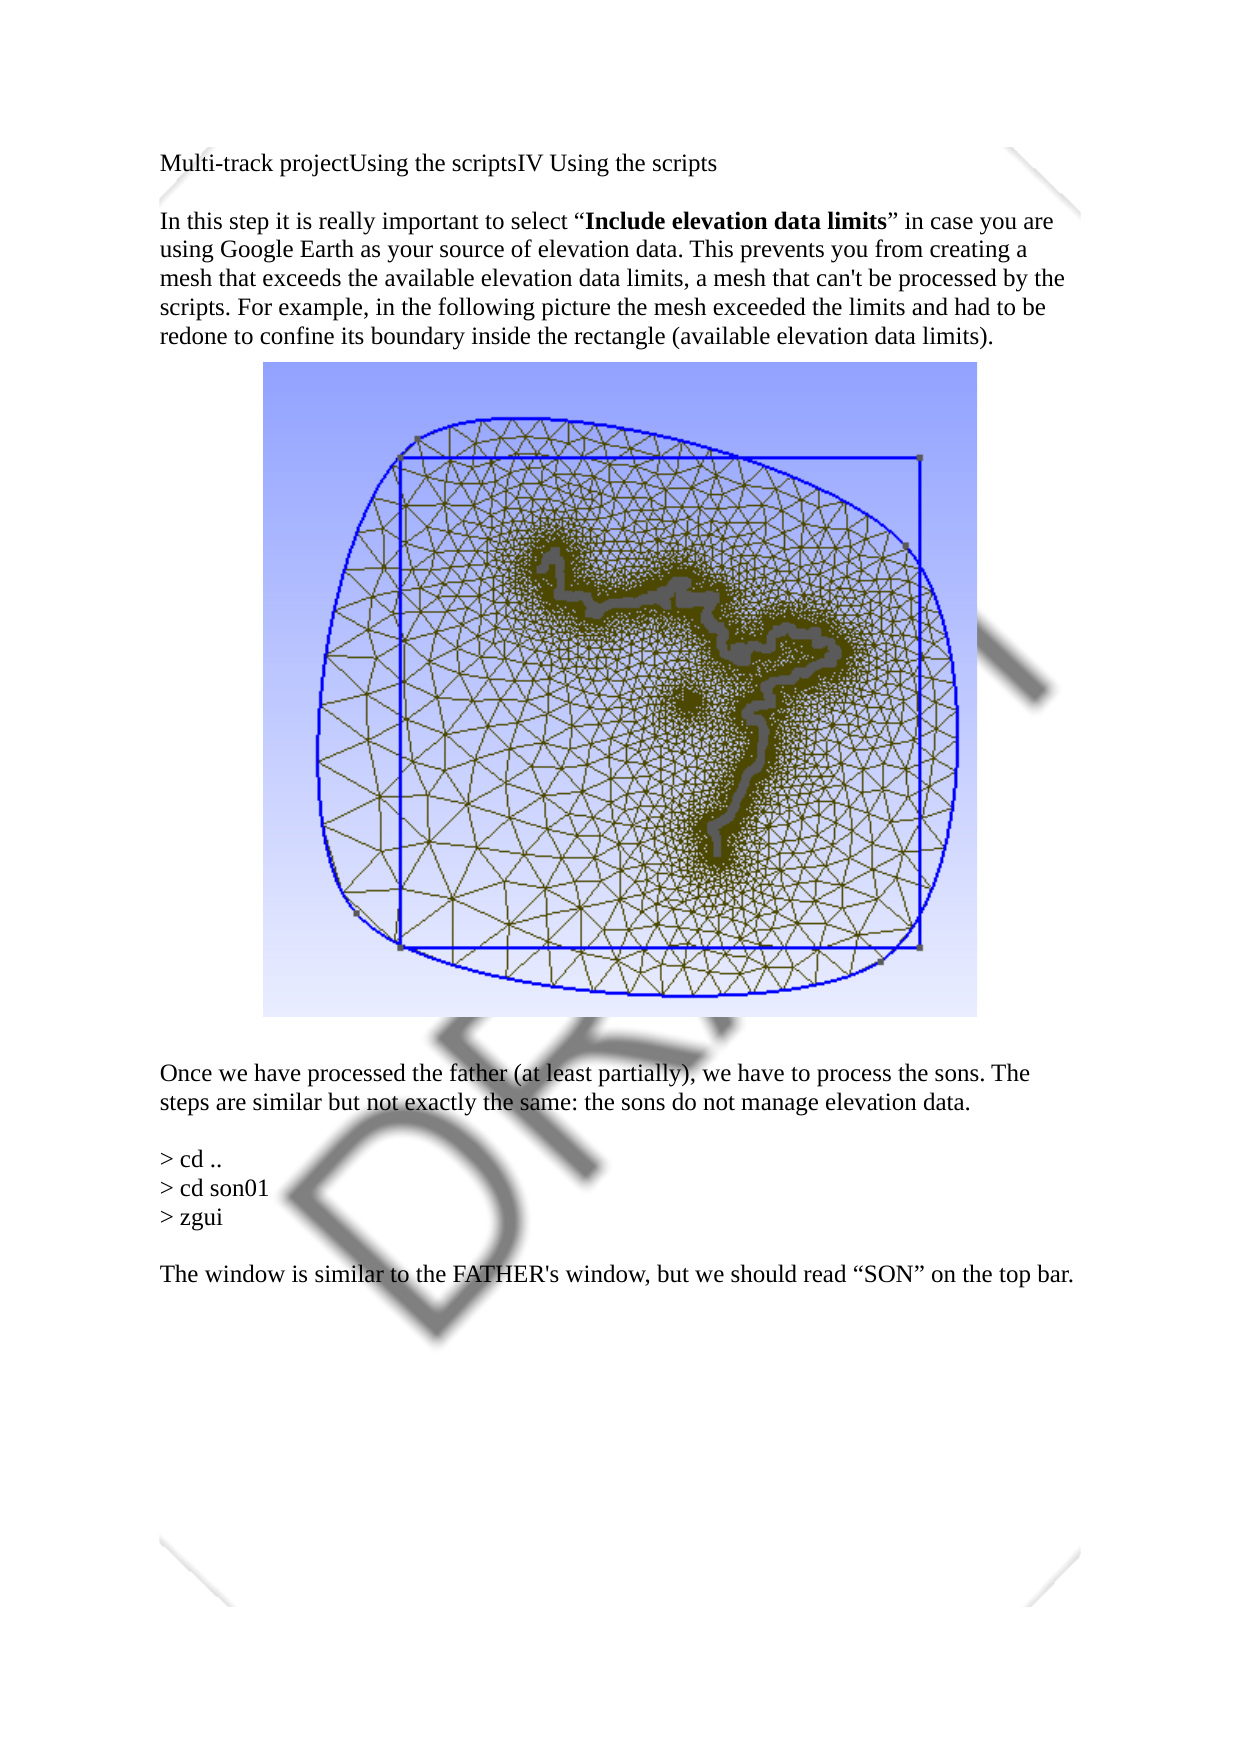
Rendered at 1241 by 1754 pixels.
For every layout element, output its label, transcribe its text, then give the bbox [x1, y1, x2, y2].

text The window is similar to the FATHER's window, but we should read “SON” on the top bar. [159, 1259, 1081, 1288]
text Once we have processed the father (at least partially), we have to process the sons. The steps are similar but not exactly the same: the sons do not manage elevation data. [159, 1058, 1081, 1116]
text > cd son01 [159, 1173, 1081, 1202]
text > zgui [159, 1202, 1081, 1231]
picture [220, 1231, 1021, 1259]
picture [220, 362, 1021, 1058]
text In this step it is really important to select “Include elevation data limits” in case you are using Google Earth as your source of elevation data. This prevents you from creating a mesh that exceeds the available elevation data limits, a mesh that can't be processed by the scripts. For example, in the following picture the mesh exceeded the limits and had to be redone to confine its boundary inside the rectangle (available elevation data limits). [159, 206, 1081, 349]
picture [220, 1116, 1021, 1144]
text > cd .. [159, 1144, 1081, 1173]
